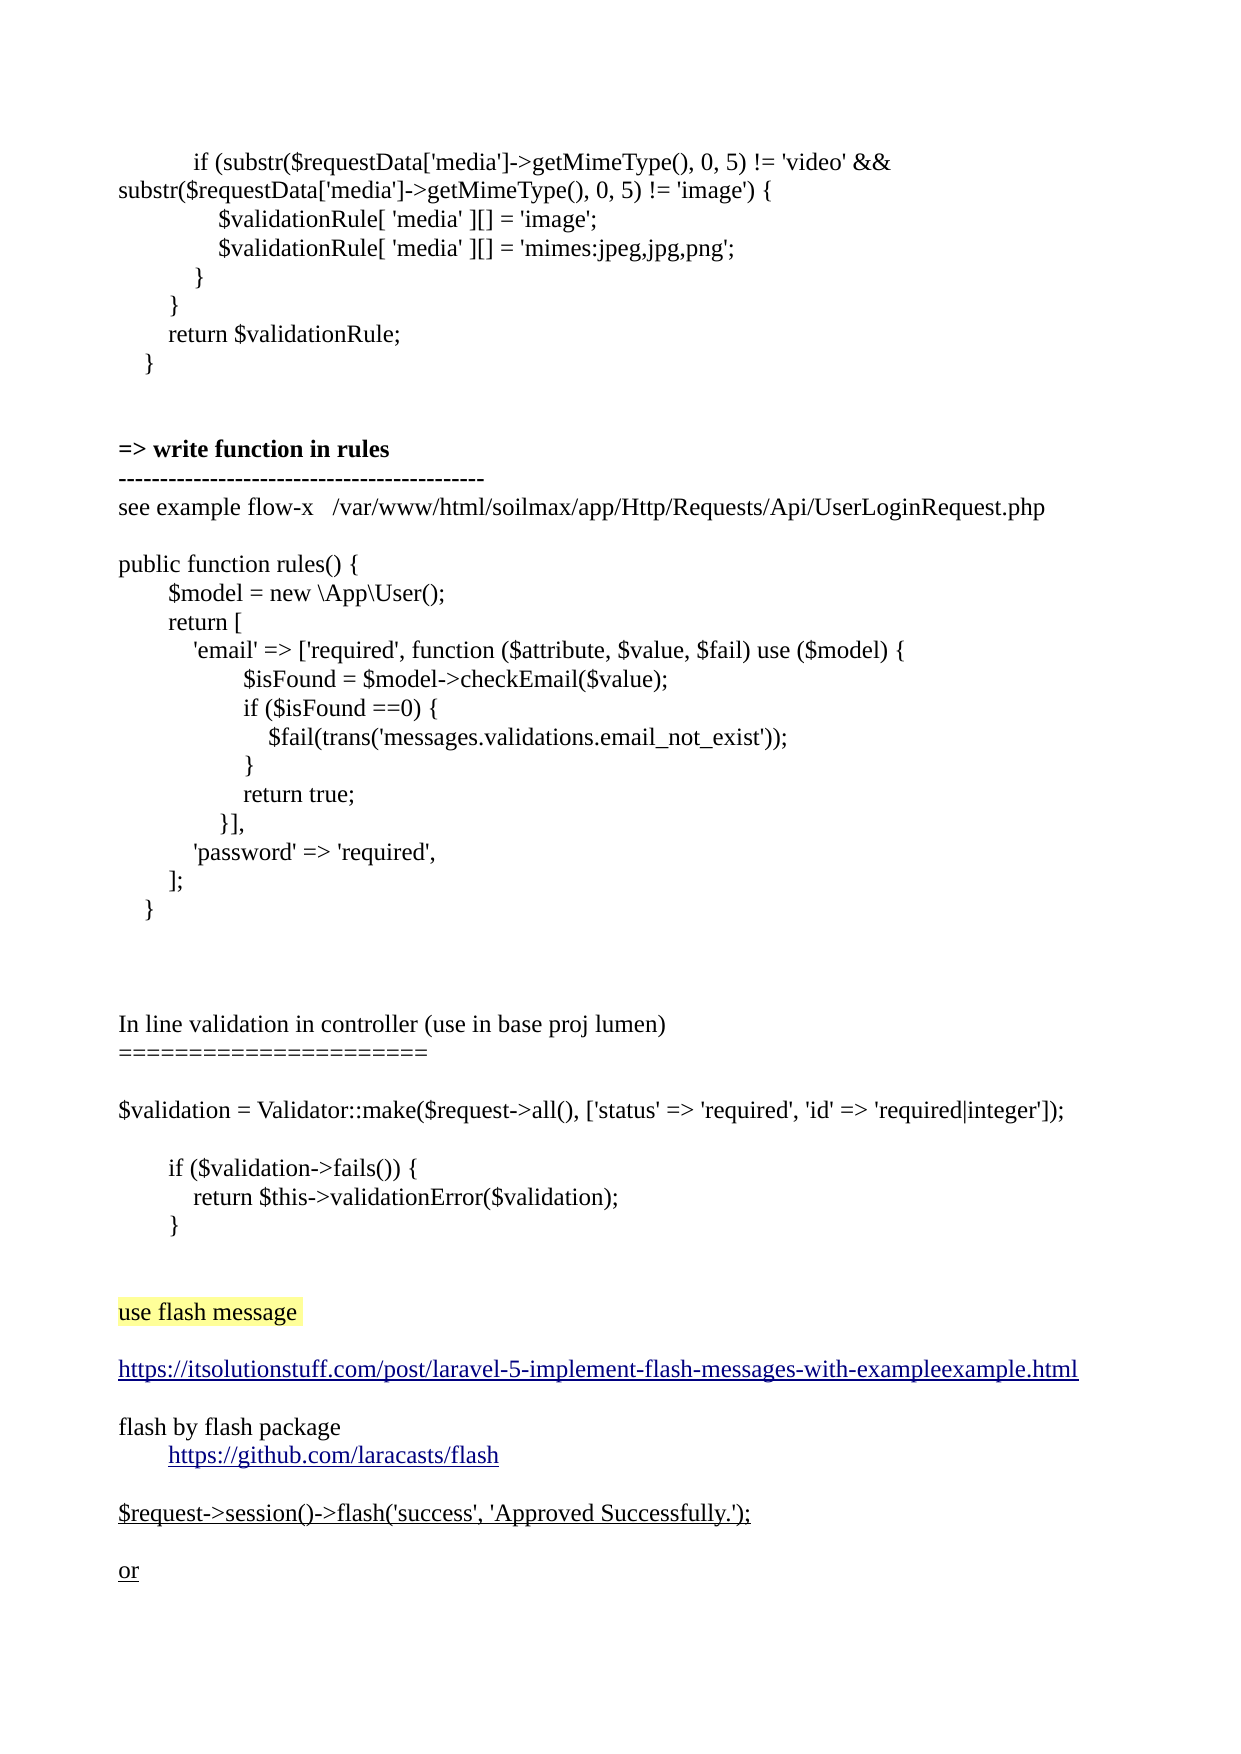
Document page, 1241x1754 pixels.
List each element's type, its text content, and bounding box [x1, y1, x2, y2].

text return true; [118, 779, 1122, 808]
text } [118, 348, 1122, 377]
text } [118, 1211, 1122, 1239]
text return $validationRule; [118, 319, 1122, 348]
text $model = new \App\User(); [118, 578, 1122, 607]
text https://itsolutionstuff.com/post/laravel-5-implement-flash-messages-with-exampleexample.html [118, 1354, 1122, 1383]
text $request->session()->flash('success', 'Approved Successfully.'); [118, 1498, 1122, 1527]
text 'password' => 'required', [118, 837, 1122, 866]
text public function rules() { [118, 549, 1122, 578]
text if ($isFound ==0) { [118, 693, 1122, 722]
text $isFound = $model->checkEmail($value); [118, 664, 1122, 693]
text } [118, 751, 1122, 779]
text $validationRule[ 'media' ][] = 'image'; [118, 204, 1122, 233]
text 'email' => ['required', function ($attribute, $value, $fail) use ($model) { [118, 636, 1122, 664]
text => write function in rules [118, 434, 1122, 463]
text https://github.com/laracasts/flash [118, 1441, 1122, 1469]
text or [118, 1556, 1122, 1584]
text -------------------------------------------- [118, 463, 1122, 492]
text return [ [118, 607, 1122, 636]
text if (substr($requestData['media']->getMimeType(), 0, 5) != 'video' && substr($requestData['media']->getMimeType(), 0, 5) != 'image') { [118, 147, 1122, 204]
text $fail(trans('messages.validations.email_not_exist')); [118, 722, 1122, 751]
text } [118, 291, 1122, 319]
text if ($validation->fails()) { [118, 1153, 1122, 1182]
text } [118, 894, 1122, 923]
text In line validation in controller (use in base proj lumen) [118, 1009, 1122, 1038]
text ====================== [118, 1038, 1122, 1067]
text flash by flash package [118, 1412, 1122, 1441]
text return $this->validationError($validation); [118, 1182, 1122, 1211]
text }], [118, 808, 1122, 837]
text ]; [118, 866, 1122, 894]
text $validationRule[ 'media' ][] = 'mimes:jpeg,jpg,png'; [118, 233, 1122, 262]
text $validation = Validator::make($request->all(), ['status' => 'required', 'id' => 'required|integer']); [118, 1096, 1122, 1124]
text use flash message [118, 1297, 1122, 1326]
text } [118, 262, 1122, 291]
text see example flow-x /var/www/html/soilmax/app/Http/Requests/Api/UserLoginRequest.php [118, 492, 1122, 521]
